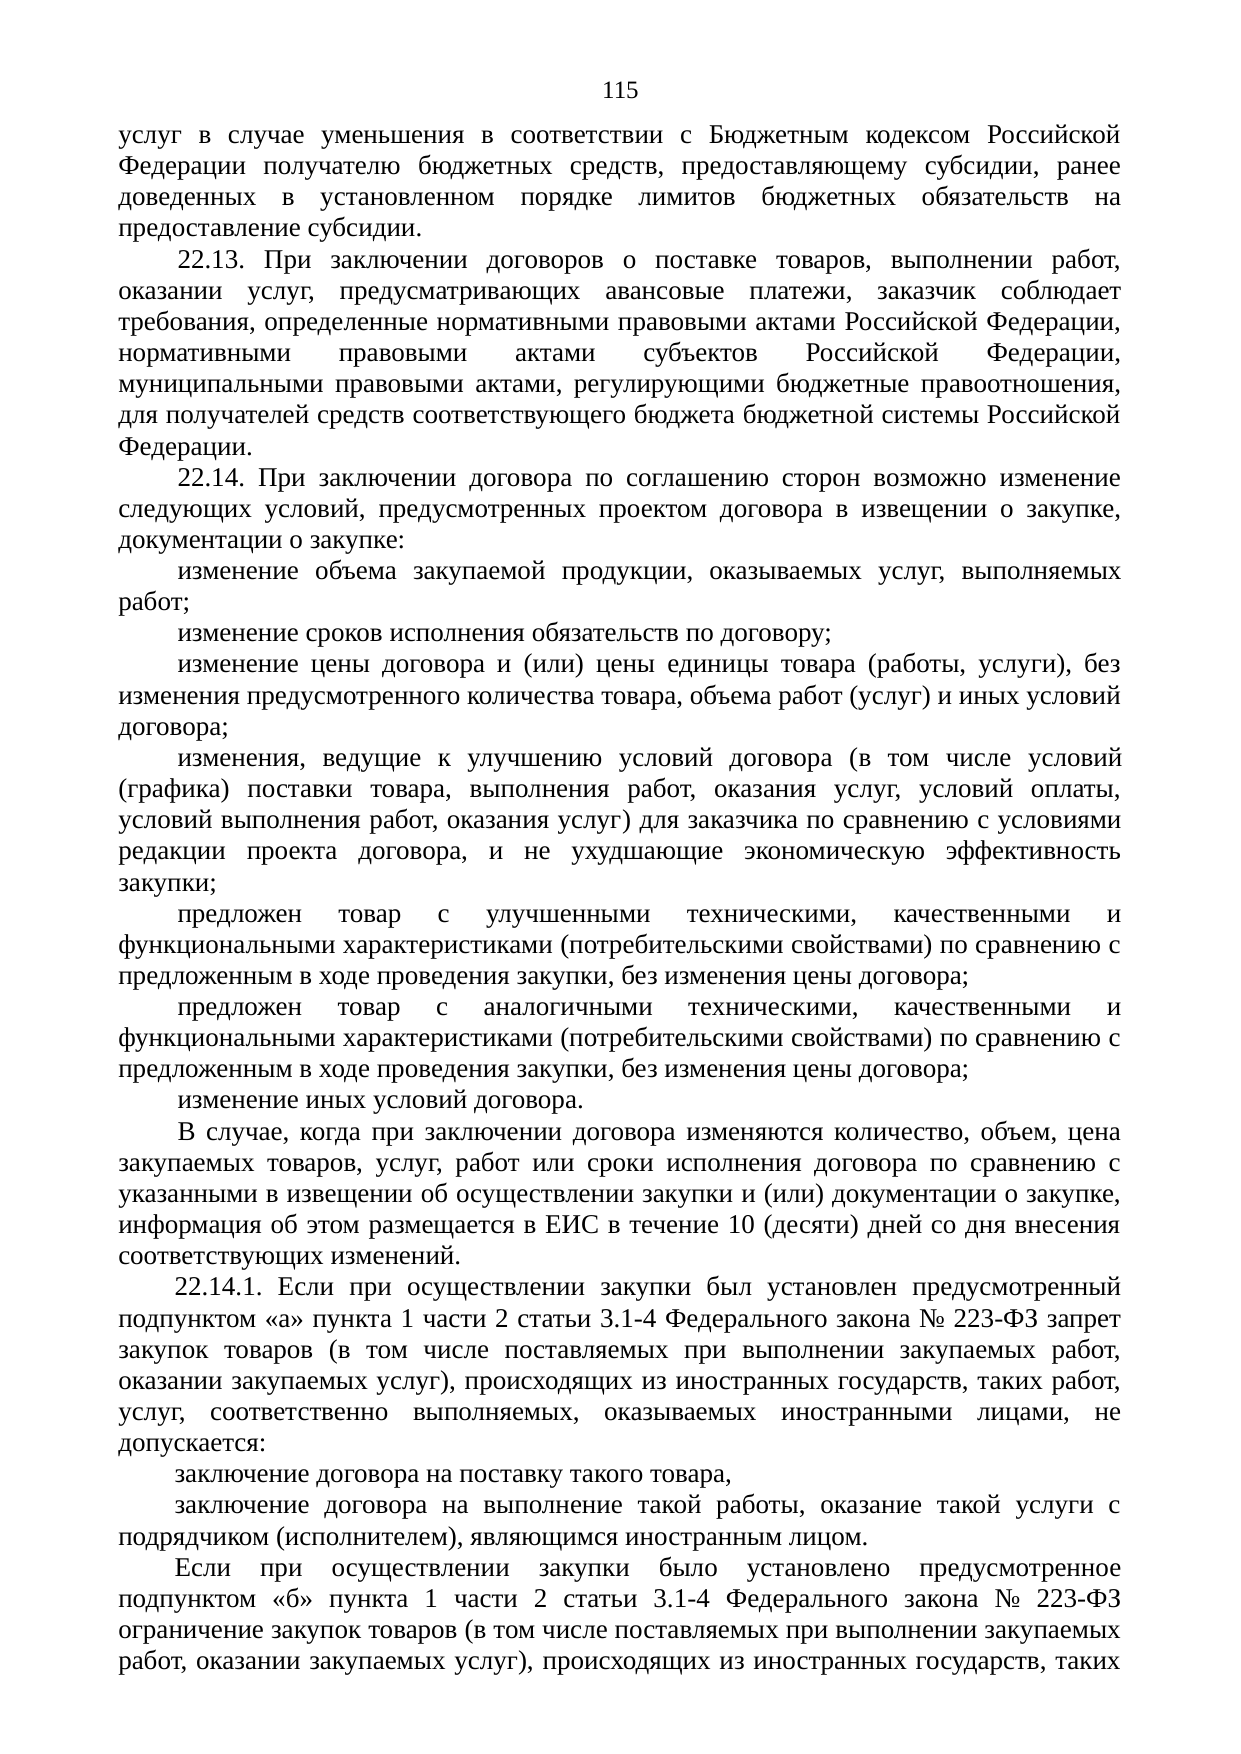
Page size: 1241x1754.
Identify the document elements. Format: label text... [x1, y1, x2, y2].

text изменение цены договора и (или) цены единицы товара (работы, услуги), без изменения предусмотренного количества товара, объема работ (услуг) и иных условий договора; [118, 648, 1122, 741]
text услуг в случае уменьшения в соответствии с Бюджетным кодексом Российской Федерации получателю бюджетных средств, предоставляющему субсидии, ранее доведенных в установленном порядке лимитов бюджетных обязательств на предоставление субсидии. [118, 118, 1122, 243]
text изменение объема закупаемой продукции, оказываемых услуг, выполняемых работ; [118, 554, 1122, 616]
text заключение договора на выполнение такой работы, оказание такой услуги с подрядчиком (исполнителем), являющимся иностранным лицом. [118, 1488, 1122, 1551]
text изменение сроков исполнения обязательств по договору; [118, 616, 1122, 648]
text изменения, ведущие к улучшению условий договора (в том числе условий (графика) поставки товара, выполнения работ, оказания услуг, условий оплаты, условий выполнения работ, оказания услуг) для заказчика по сравнению с условиями редакции проекта договора, и не ухудшающие экономическую эффективность закупки; [118, 741, 1122, 897]
text В случае, когда при заключении договора изменяются количество, объем, цена закупаемых товаров, услуг, работ или сроки исполнения договора по сравнению с указанными в извещении об осуществлении закупки и (или) документации о закупке, информация об этом размещается в ЕИС в течение 10 (десяти) дней со дня внесения соответствующих изменений. [118, 1115, 1122, 1271]
text Если при осуществлении закупки было установлено предусмотренное подпунктом «б» пункта 1 части 2 статьи 3.1-4 Федерального закона № 223-ФЗ ограничение закупок товаров (в том числе поставляемых при выполнении закупаемых работ, оказании закупаемых услуг), происходящих из иностранных государств, таких [118, 1551, 1122, 1675]
text предложен товар с улучшенными техническими, качественными и функциональными характеристиками (потребительскими свойствами) по сравнению с предложенным в ходе проведения закупки, без изменения цены договора; [118, 897, 1122, 990]
text предложен товар с аналогичными техническими, качественными и функциональными характеристиками (потребительскими свойствами) по сравнению с предложенным в ходе проведения закупки, без изменения цены договора; [118, 990, 1122, 1084]
text 22.14.1. Если при осуществлении закупки был установлен предусмотренный подпунктом «а» пункта 1 части 2 статьи 3.1-4 Федерального закона № 223-ФЗ запрет закупок товаров (в том числе поставляемых при выполнении закупаемых работ, оказании закупаемых услуг), происходящих из иностранных государств, таких работ, услуг, соответственно выполняемых, оказываемых иностранными лицами, не допускается: [118, 1271, 1122, 1457]
text заключение договора на поставку такого товара, [118, 1457, 1122, 1488]
text 22.14. При заключении договора по соглашению сторон возможно изменение следующих условий, предусмотренных проектом договора в извещении о закупке, документации о закупке: [118, 461, 1122, 554]
text изменение иных условий договора. [118, 1084, 1122, 1115]
text 22.13. При заключении договоров о поставке товаров, выполнении работ, оказании услуг, предусматривающих авансовые платежи, заказчик соблюдает требования, определенные нормативными правовыми актами Российской Федерации, нормативными правовыми актами субъектов Российской Федерации, муниципальными правовыми актами, регулирующими бюджетные правоотношения, для получателей средств соответствующего бюджета бюджетной системы Российской Федерации. [118, 243, 1122, 461]
